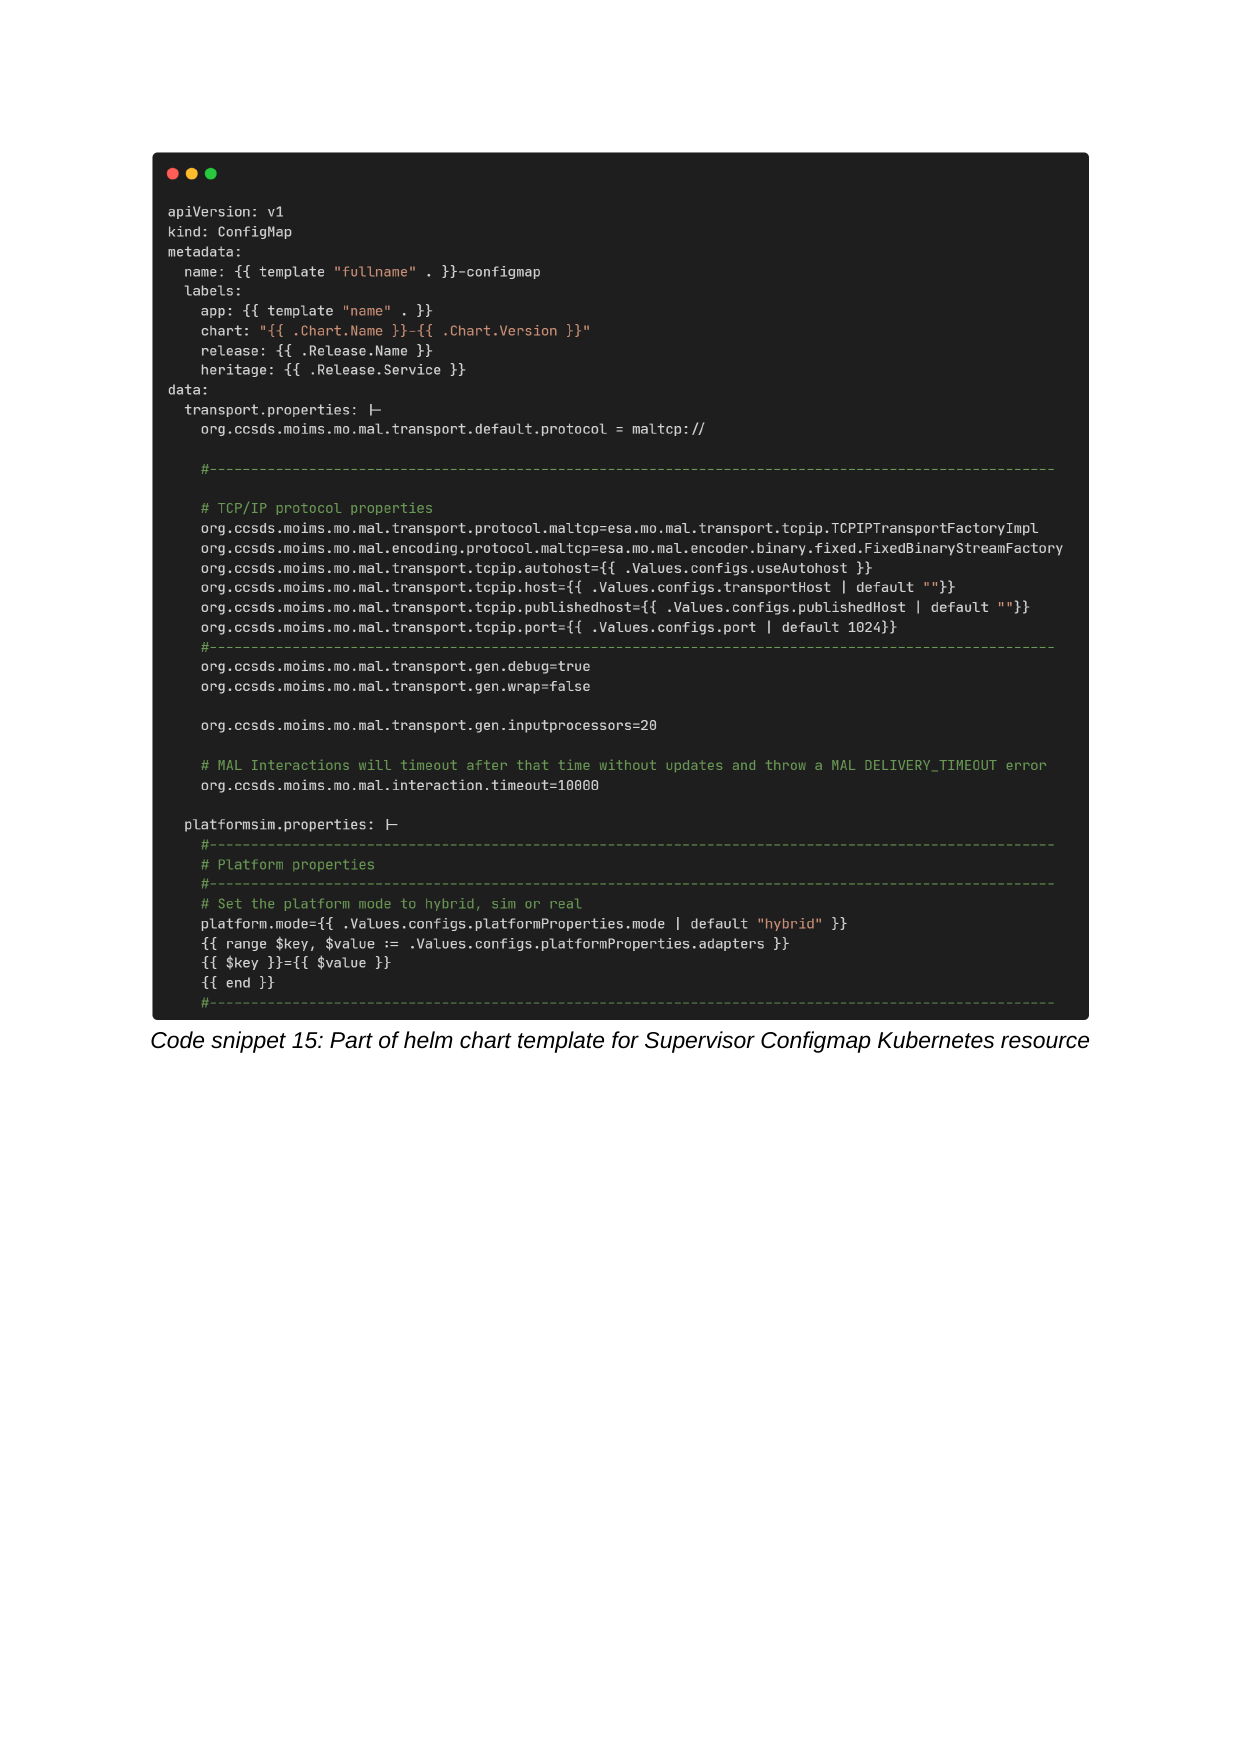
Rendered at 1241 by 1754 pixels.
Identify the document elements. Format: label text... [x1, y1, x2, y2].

picture [150, 150, 1091, 1023]
text Code snippet 15: Part of helm chart template for Supervisor Configmap Kubernetes resource [150, 1027, 1090, 1053]
